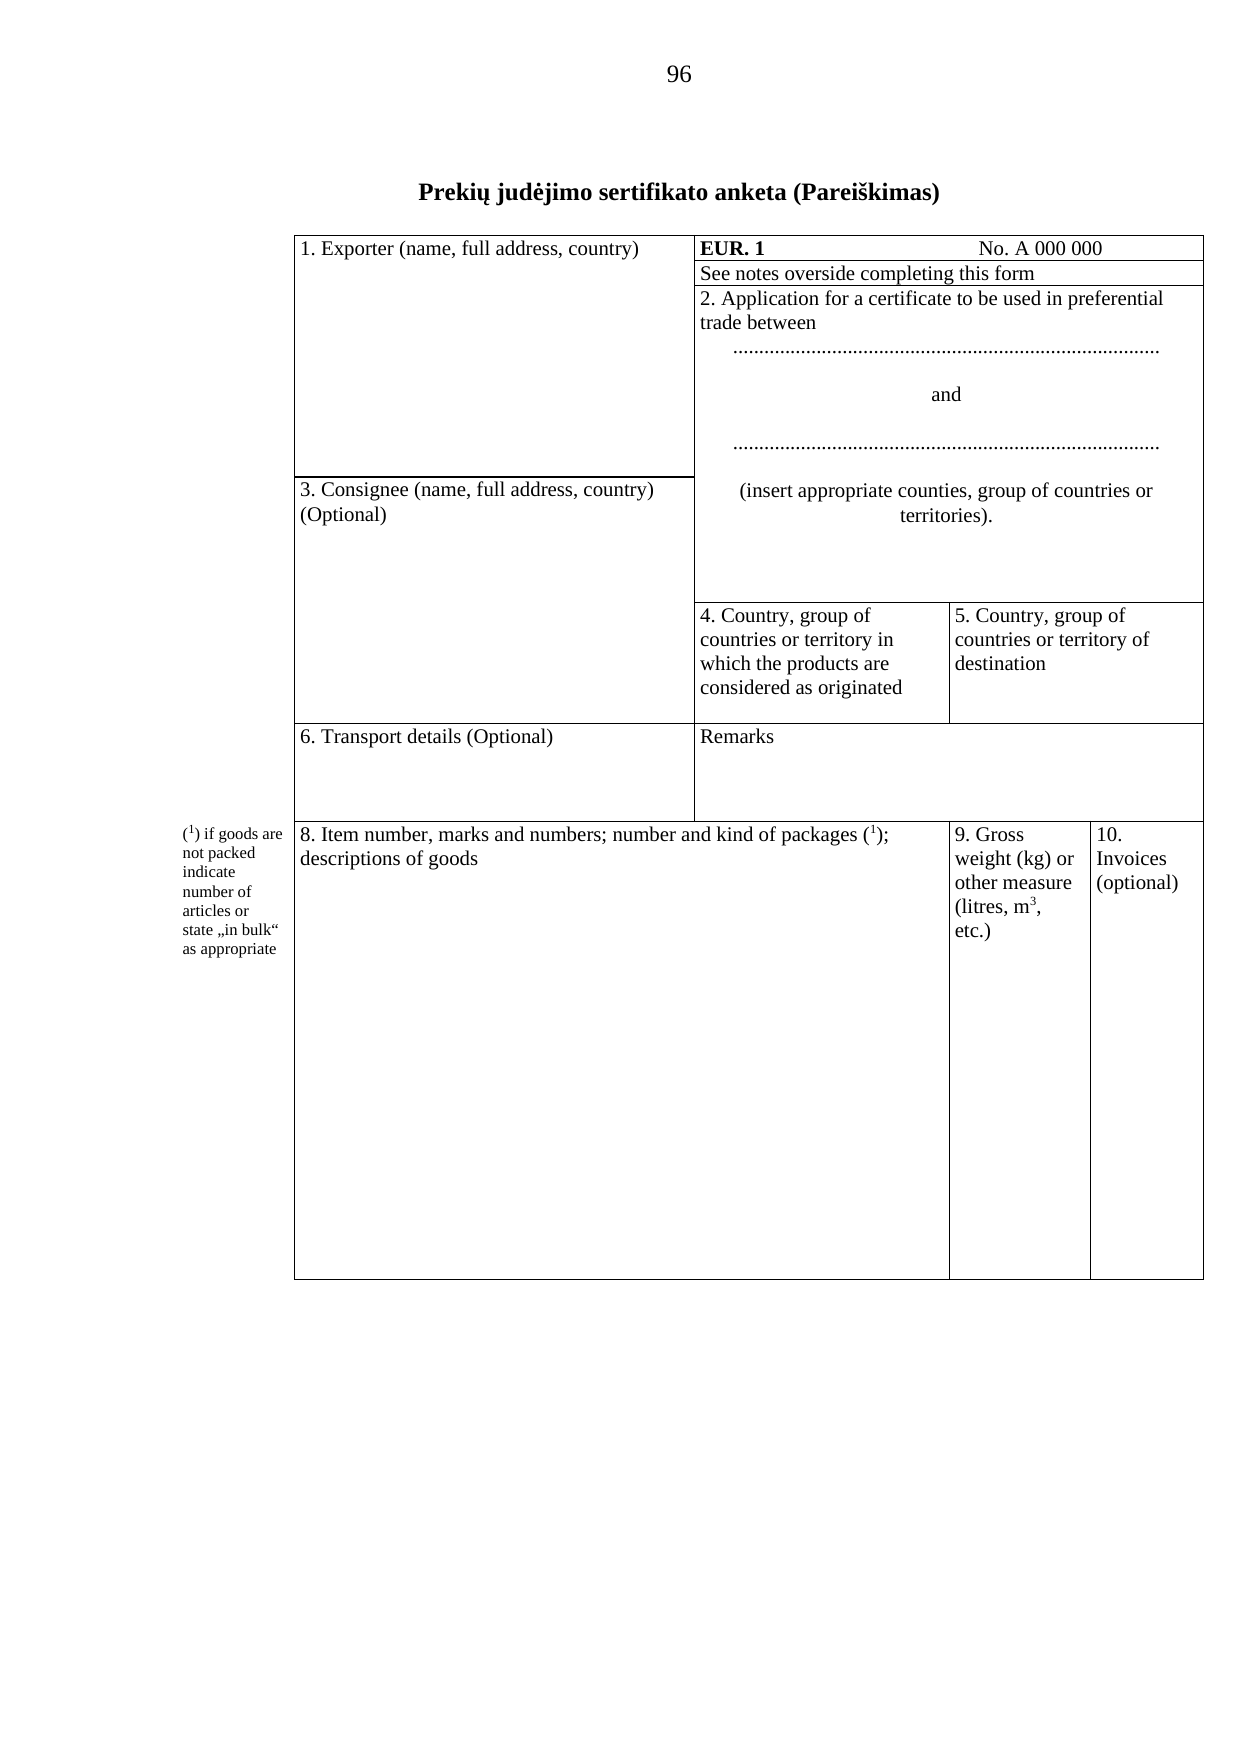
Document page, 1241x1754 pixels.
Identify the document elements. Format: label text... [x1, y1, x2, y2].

text Prekių judėjimo sertifikato anketa (Pareiškimas) [177, 177, 1181, 206]
table_cell See notes overside completing this form [695, 261, 1203, 285]
table_cell 3. Consignee (name, full address, country) (Optional) [295, 478, 694, 723]
table_cell [177, 260, 294, 285]
table_cell Remarks [695, 724, 1203, 821]
table_cell [177, 552, 294, 577]
table_header [177, 235, 294, 260]
table_cell [177, 723, 294, 821]
table_header EUR. 1 No. A 000 000 [695, 236, 1203, 260]
table_cell 4. Country, group of countries or territory in which the products are considered as originated [695, 603, 949, 723]
table_cell [177, 577, 294, 602]
table_cell 5. Country, group of countries or territory of destination [950, 603, 1203, 723]
table_cell [177, 285, 294, 476]
table_cell [177, 501, 294, 527]
table_cell 10. Invoices (optional) [1091, 822, 1203, 1279]
table_cell [177, 476, 294, 501]
table_cell [177, 602, 294, 723]
table_cell 8. Item number, marks and numbers; number and kind of packages (1); descriptions of goods [295, 822, 949, 1279]
table_cell 9. Gross weight (kg) or other measure (litres, m3, etc.) [950, 822, 1090, 1279]
table_cell [177, 527, 294, 552]
table_cell 6. Transport details (Optional) [295, 724, 694, 821]
table_header 1. Exporter (name, full address, country) [295, 236, 694, 476]
table_cell (1) if goods are not packed indicate number of articles or state „in bulk“ as appropriate [177, 821, 294, 1279]
table_cell 2. Application for a certificate to be used in preferential trade between .................................................................................. and .................................................................................. (insert appropriate counties, group of countries or territories). [695, 286, 1203, 602]
